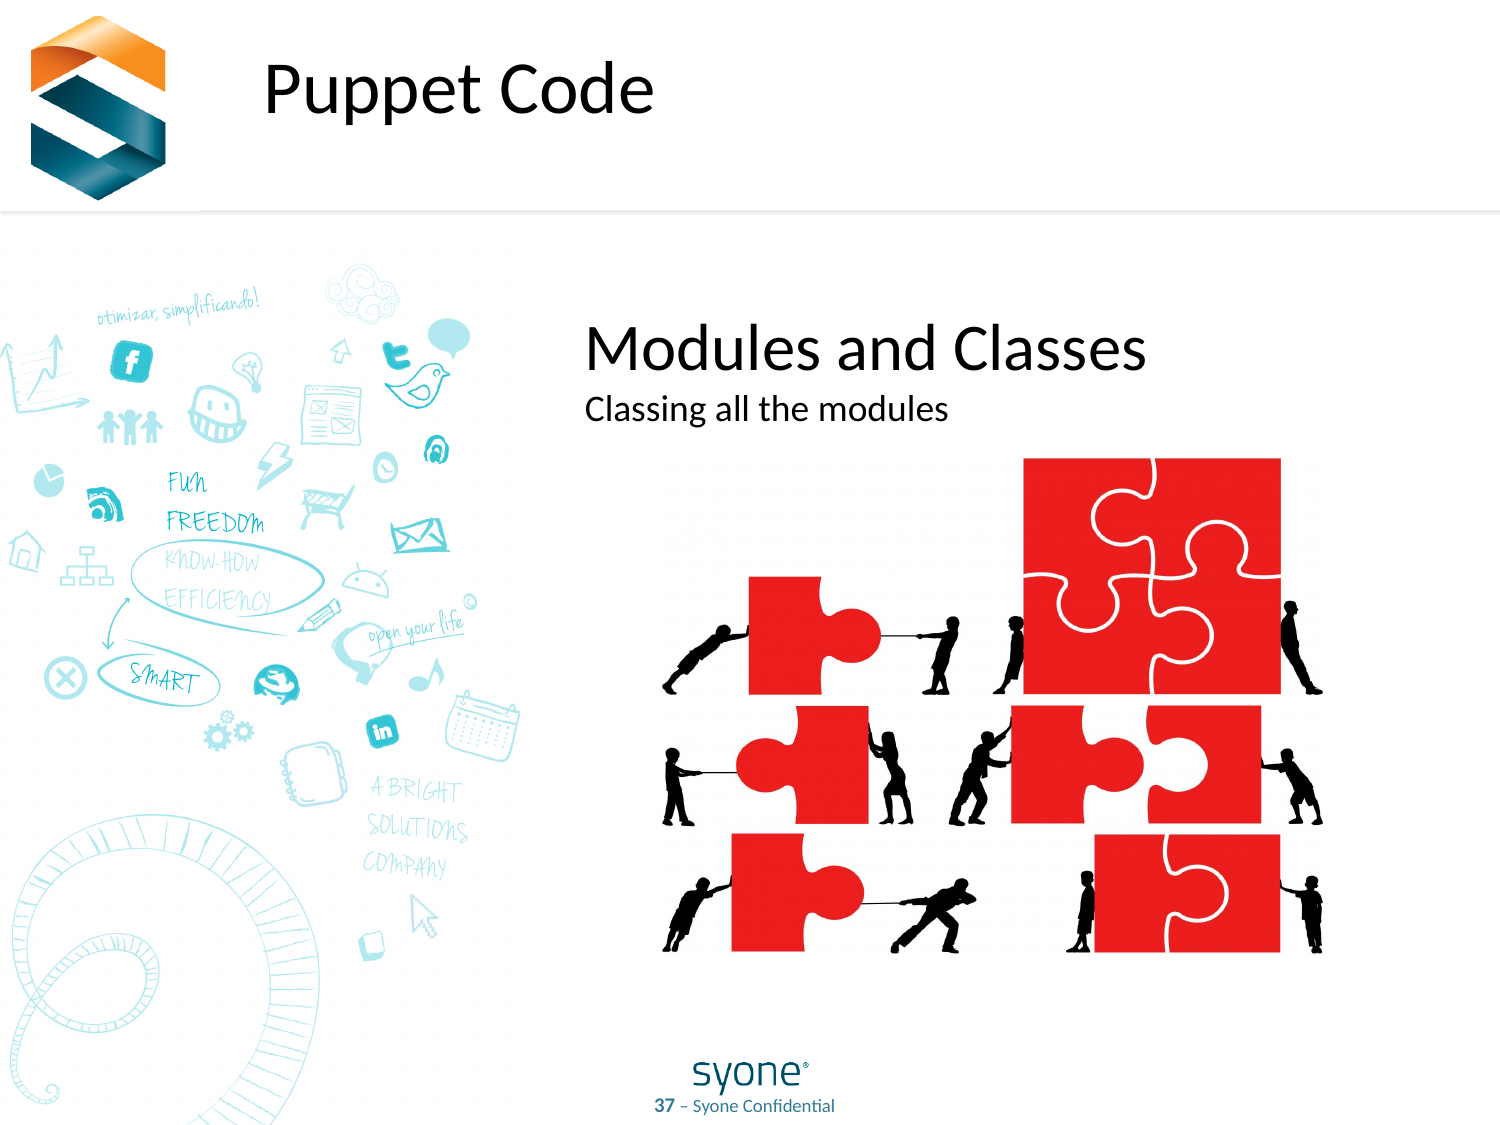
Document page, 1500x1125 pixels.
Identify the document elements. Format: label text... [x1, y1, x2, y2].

title Modules and Classes Classing all the modules [569, 307, 1440, 425]
picture [661, 457, 1323, 954]
title Puppet Code [248, 37, 1355, 129]
picture [687, 1056, 813, 1098]
picture [0, 0, 1500, 219]
picture [0, 245, 530, 1125]
